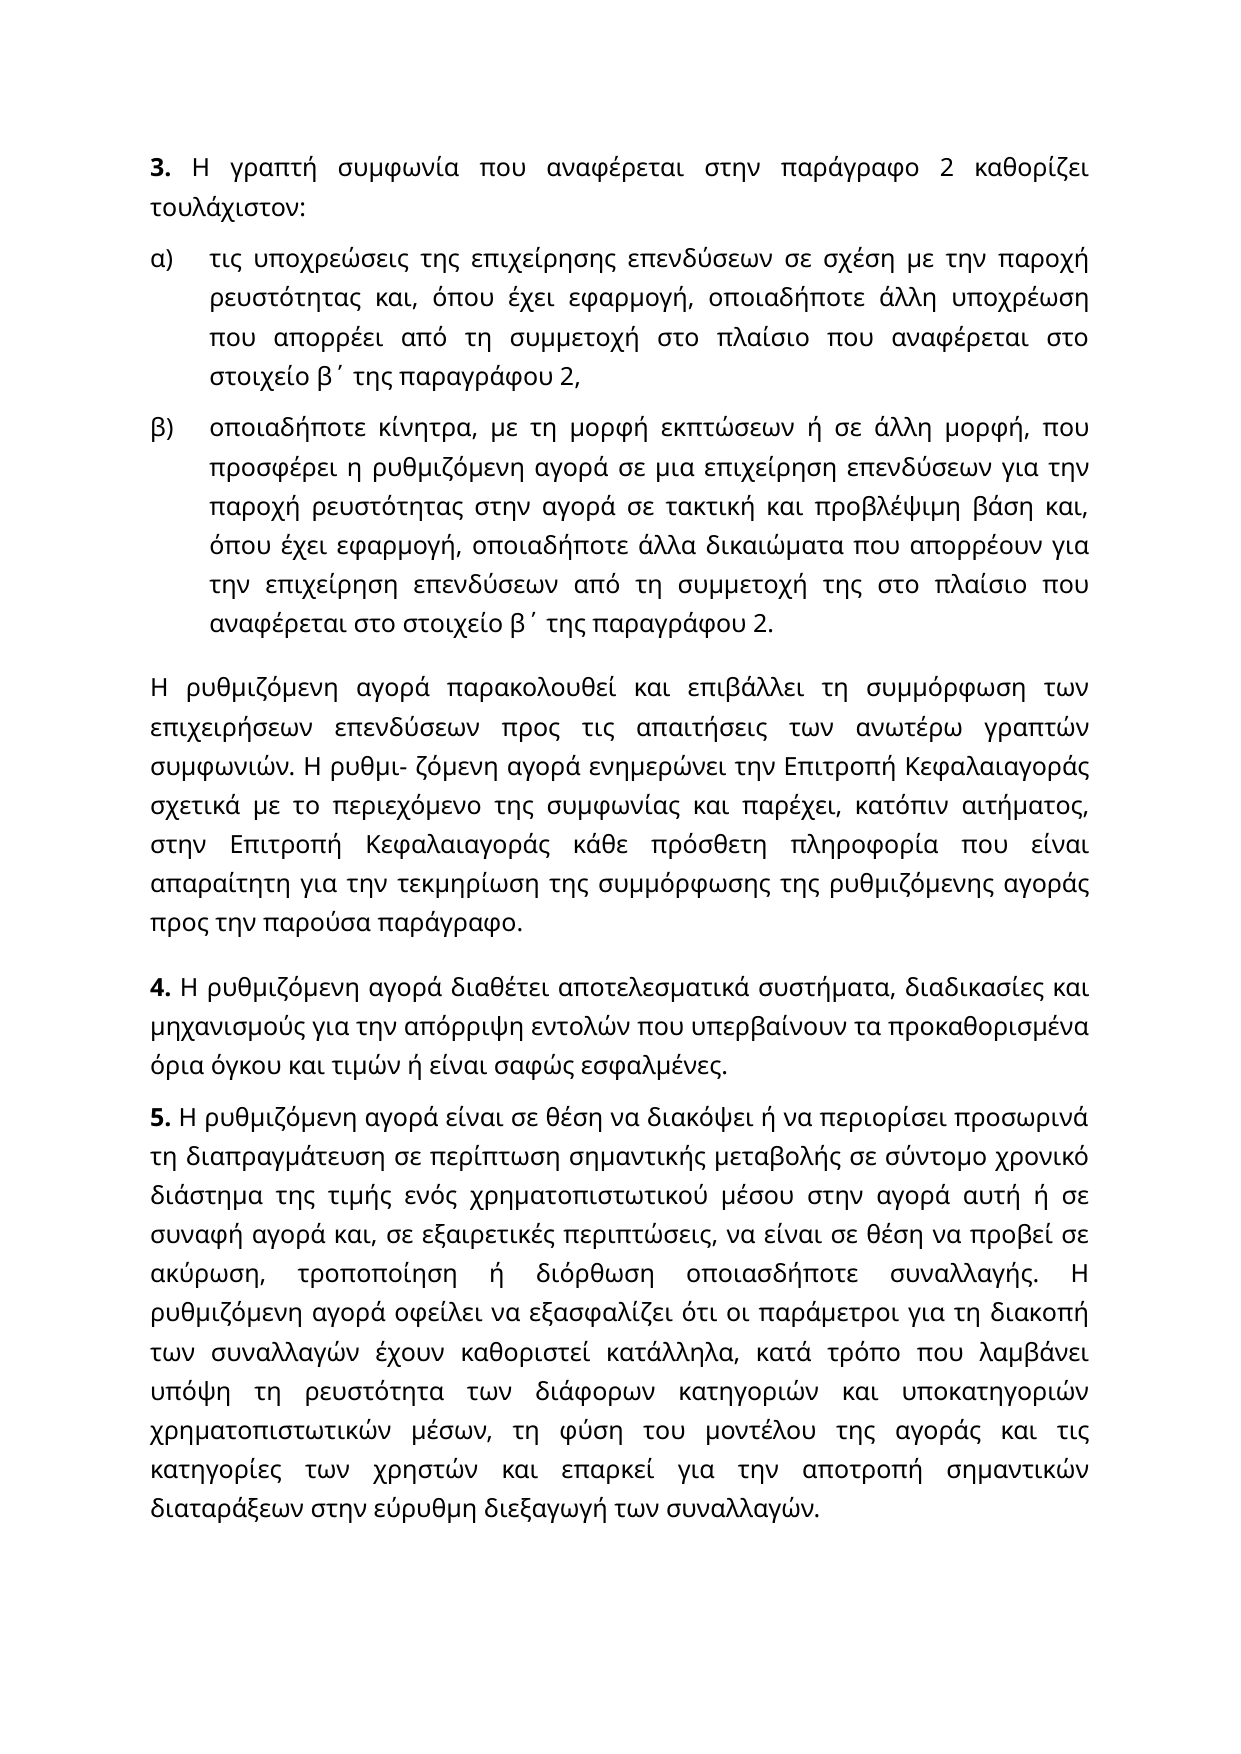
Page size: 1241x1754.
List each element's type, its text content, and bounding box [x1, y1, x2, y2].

list α) τις υποχρεώσεις της επιχείρησης επενδύσεων σε σχέση με την παροχή ρευστότητας και, όπου έχει εφαρμογή, οποιαδήποτε άλλη υποχρέωση που απορρέει από τη συμμετοχή στο πλαίσιο που αναφέρεται στο στοιχείο β΄ της παραγράφου 2, [150, 241, 1090, 392]
text Η ρυθμιζόμενη αγορά παρακολουθεί και επιβάλλει τη συμμόρφωση των επιχειρήσεων επενδύσεων προς τις απαιτήσεις των ανωτέρω γραπτών συμφωνιών. Η ρυθμι- ζόμενη αγορά ενημερώνει την Επιτροπή Κεφαλαιαγοράς σχετικά με το περιεχόμενο της συμφωνίας και παρέχει, κατόπιν αιτήματος, στην Επιτροπή Κεφαλαιαγοράς κάθε πρόσθετη πληροφορία που είναι απαραίτητη για την τεκμηρίωση της συμμόρφωσης της ρυθμιζόμενης αγοράς προς την παρούσα παράγραφο. [150, 670, 1090, 939]
list β) οποιαδήποτε κίνητρα, με τη μορφή εκπτώσεων ή σε άλλη μορφή, που προσφέρει η ρυθμιζόμενη αγορά σε μια επιχείρηση επενδύσεων για την παροχή ρευστότητας στην αγορά σε τακτική και προβλέψιμη βάση και, όπου έχει εφαρμογή, οποιαδήποτε άλλα δικαιώματα που απορρέουν για την επιχείρηση επενδύσεων από τη συμμετοχή της στο πλαίσιο που αναφέρεται στο στοιχείο β΄ της παραγράφου 2. [150, 410, 1090, 640]
text 4. Η ρυθμιζόμενη αγορά διαθέτει αποτελεσματικά συστήματα, διαδικασίες και μηχανισμούς για την απόρριψη εντολών που υπερβαίνουν τα προκαθορισμένα όρια όγκου και τιμών ή είναι σαφώς εσφαλμένες. [150, 969, 1090, 1082]
text 5. Η ρυθμιζόμενη αγορά είναι σε θέση να διακόψει ή να περιορίσει προσωρινά τη διαπραγμάτευση σε περίπτωση σημαντικής μεταβολής σε σύντομο χρονικό διάστημα της τιμής ενός χρηματοπιστωτικού μέσου στην αγορά αυτή ή σε συναφή αγορά και, σε εξαιρετικές περιπτώσεις, να είναι σε θέση να προβεί σε ακύρωση, τροποποίηση ή διόρθωση οποιασδήποτε συναλλαγής. Η ρυθμιζόμενη αγορά οφείλει να εξασφαλίζει ότι οι παράμετροι για τη διακοπή των συναλλαγών έχουν καθοριστεί κατάλληλα, κατά τρόπο που λαμβάνει υπόψη τη ρευστότητα των διάφορων κατηγοριών και υποκατηγοριών χρηματοπιστωτικών μέσων, τη φύση του μοντέλου της αγοράς και τις κατηγορίες των χρηστών και επαρκεί για την αποτροπή σημαντικών διαταράξεων στην εύρυθμη διεξαγωγή των συναλλαγών. [150, 1099, 1090, 1525]
text 3. Η γραπτή συμφωνία που αναφέρεται στην παράγραφο 2 καθορίζει τουλάχιστον: [150, 150, 1090, 223]
